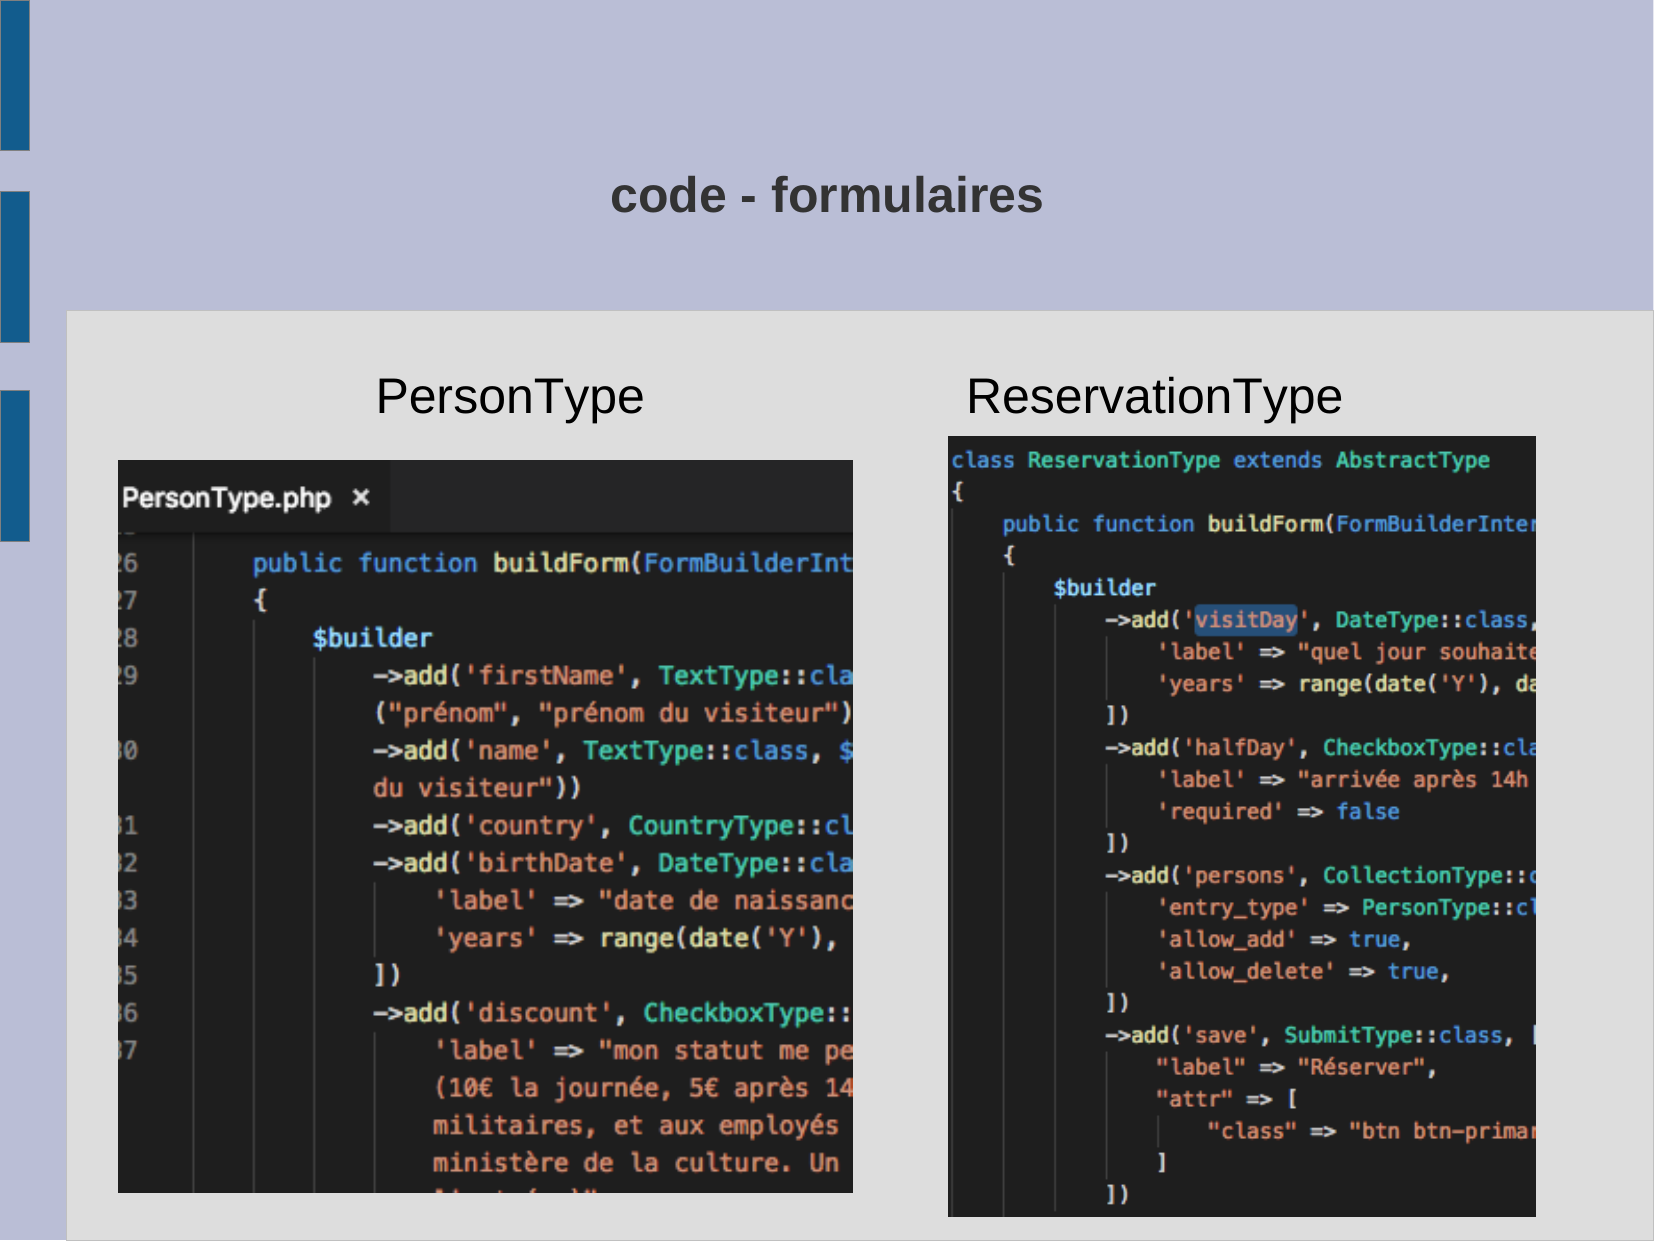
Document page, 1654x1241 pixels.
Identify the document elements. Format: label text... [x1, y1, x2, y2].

picture [948, 436, 1536, 1217]
title code - formulaires [121, 91, 1534, 299]
list PersonType ReservationType [153, 368, 1566, 435]
picture [118, 460, 853, 1193]
